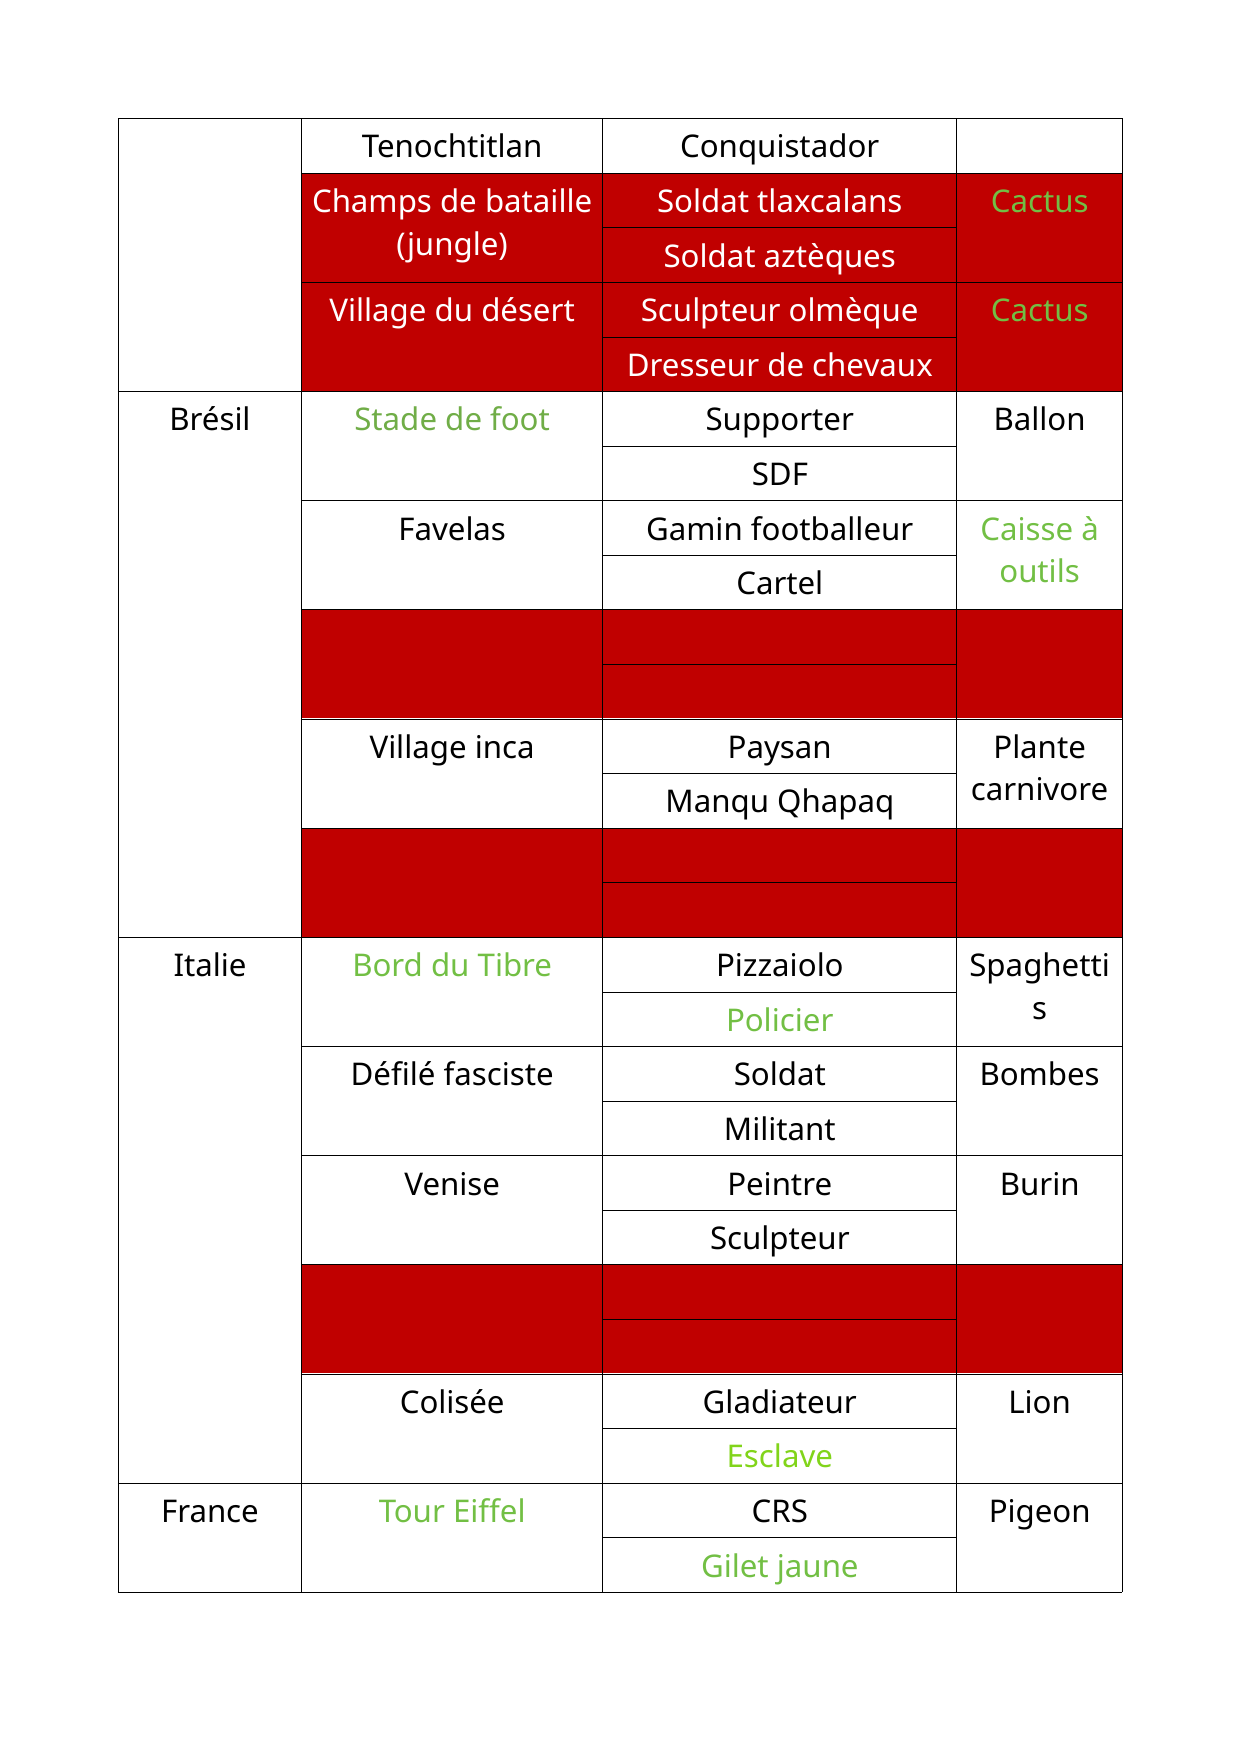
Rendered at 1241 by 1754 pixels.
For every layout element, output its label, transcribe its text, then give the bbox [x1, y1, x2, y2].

table_cell Tour Eiffel [302, 1484, 602, 1592]
table_cell Favelas [302, 501, 602, 609]
table_cell Italie [119, 938, 301, 1483]
table_cell Burin [957, 1156, 1122, 1264]
table_cell Sculpteur [603, 1211, 956, 1264]
table_cell [957, 610, 1122, 718]
table_cell Colisée [302, 1375, 602, 1483]
table_cell Gamin footballeur [603, 501, 956, 555]
table_cell Venise [302, 1156, 602, 1264]
table_cell [603, 829, 956, 882]
table_cell Conquistador [603, 119, 956, 173]
table_cell [302, 829, 602, 937]
table_cell Village du désert [302, 283, 602, 391]
table_cell [119, 119, 301, 391]
table_cell Militant [603, 1102, 956, 1155]
table_cell [603, 665, 956, 718]
table_cell [957, 829, 1122, 937]
table_cell Pizzaiolo [603, 938, 956, 991]
table_cell Spaghettis [957, 938, 1122, 1046]
table_cell Bord du Tibre [302, 938, 602, 1046]
table_cell Caisse à outils [957, 501, 1122, 609]
table_cell SDF [603, 447, 956, 500]
table_cell Esclave [603, 1429, 956, 1483]
table_cell Tenochtitlan [302, 119, 602, 173]
table_cell [603, 1265, 956, 1319]
table_cell Village inca [302, 720, 602, 828]
table_cell Soldat [603, 1047, 956, 1101]
table_cell Soldat tlaxcalans [603, 174, 956, 227]
table_cell Gladiateur [603, 1375, 956, 1428]
table_cell Bombes [957, 1047, 1122, 1155]
table_cell Policier [603, 993, 956, 1046]
table_cell Sculpteur olmèque [603, 283, 956, 336]
table_cell Dresseur de chevaux [603, 338, 956, 391]
table_cell Cartel [603, 556, 956, 609]
table_cell Soldat aztèques [603, 228, 956, 282]
table_cell Paysan [603, 720, 956, 773]
table_cell Lion [957, 1375, 1122, 1483]
table_cell France [119, 1484, 301, 1592]
table_cell Défilé fasciste [302, 1047, 602, 1155]
table_cell Champs de bataille (jungle) [302, 174, 602, 282]
table_cell [957, 119, 1122, 173]
table_cell [603, 1320, 956, 1373]
table_cell [302, 1265, 602, 1373]
table_cell Supporter [603, 392, 956, 446]
table_cell Plante carnivore [957, 720, 1122, 828]
table_cell [603, 883, 956, 937]
table_cell CRS [603, 1484, 956, 1537]
table_cell Stade de foot [302, 392, 602, 500]
table_cell [302, 610, 602, 718]
table_cell Brésil [119, 392, 301, 937]
table_cell [603, 610, 956, 664]
table_cell Cactus [957, 283, 1122, 391]
table_cell Peintre [603, 1156, 956, 1210]
table_cell Pigeon [957, 1484, 1122, 1592]
table_cell [957, 1265, 1122, 1373]
table_cell Manqu Qhapaq [603, 774, 956, 828]
table_cell Ballon [957, 392, 1122, 500]
table_cell Gilet jaune [603, 1538, 956, 1592]
table_cell Cactus [957, 174, 1122, 282]
